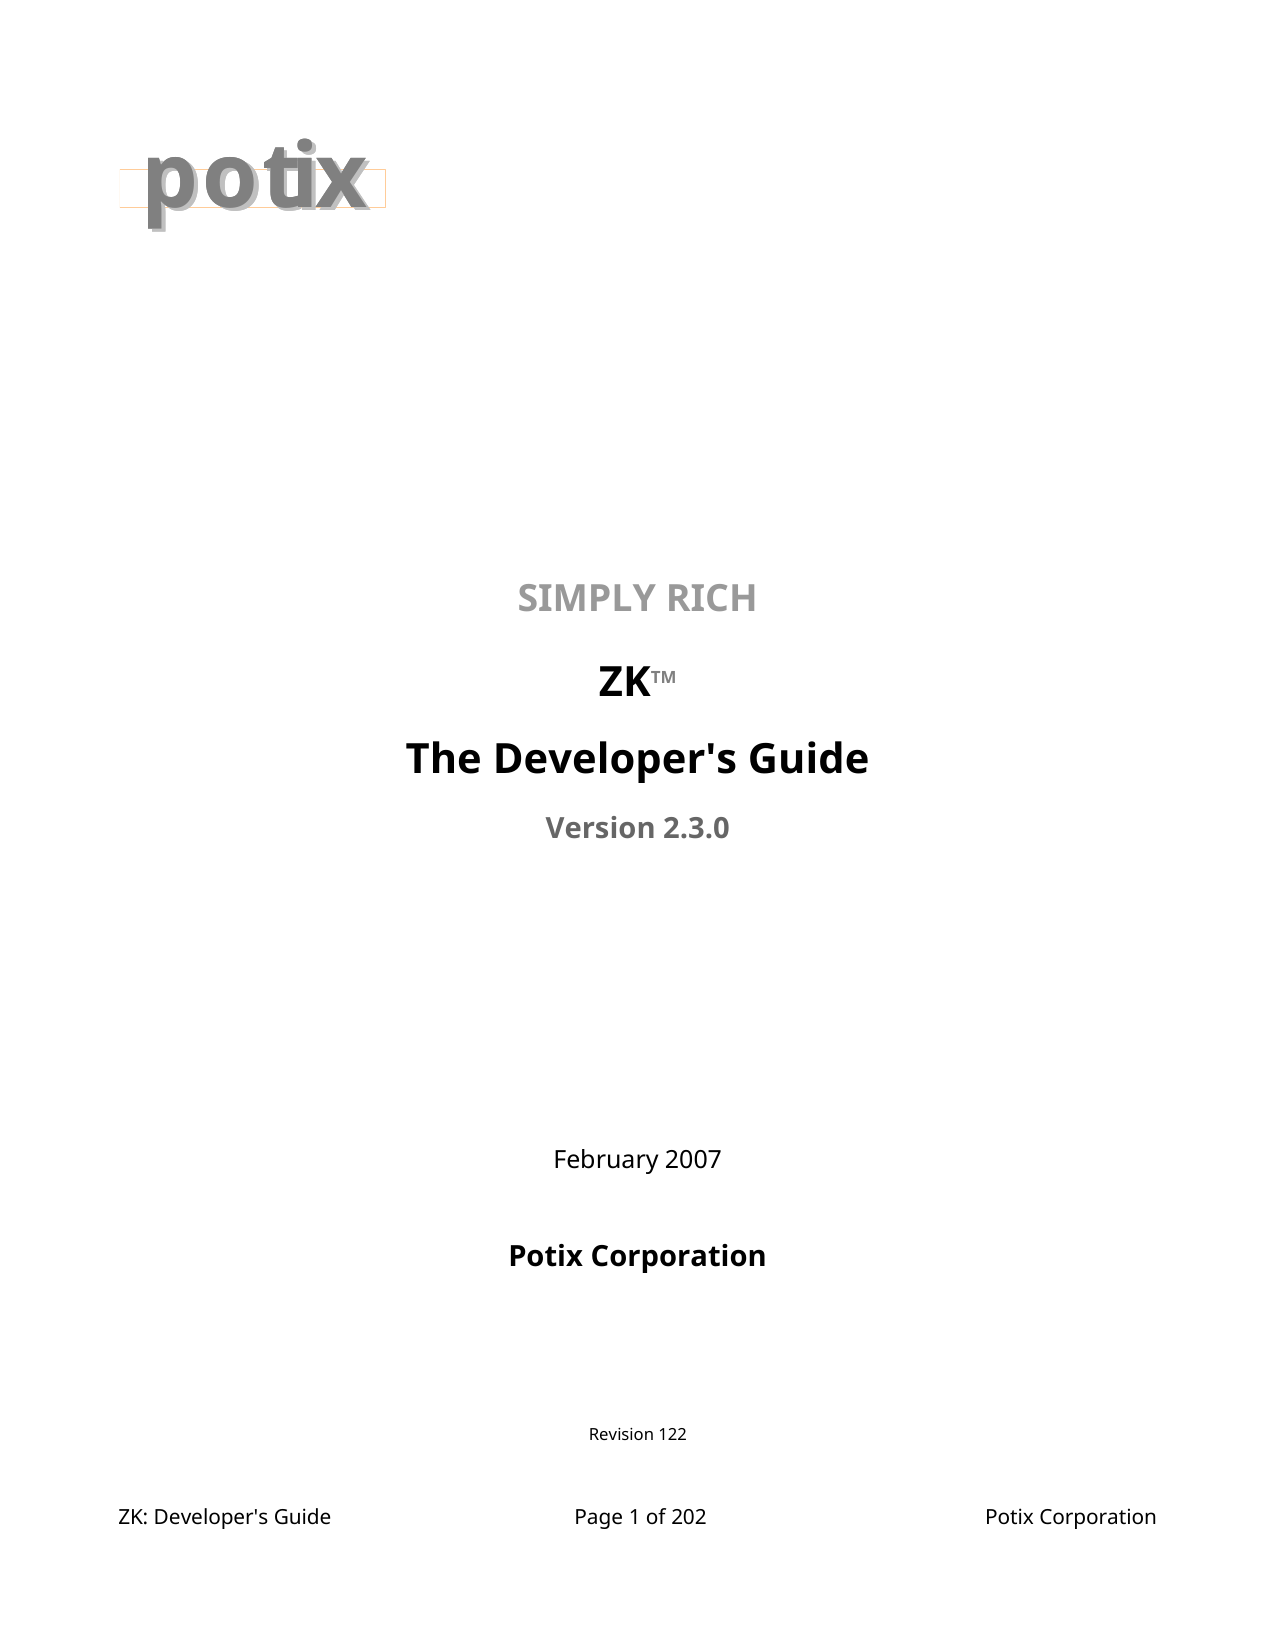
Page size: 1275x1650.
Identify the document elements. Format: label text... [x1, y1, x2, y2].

text February 2007 [118, 1142, 1157, 1176]
text The Developer's Guide [118, 729, 1157, 786]
text Potix Corporation [118, 1235, 1157, 1275]
text ZKTM [118, 652, 1157, 708]
text Revision 122 [118, 1422, 1157, 1445]
text SIMPLY RICH [118, 571, 1157, 622]
text Version 2.3.0 [118, 807, 1157, 847]
